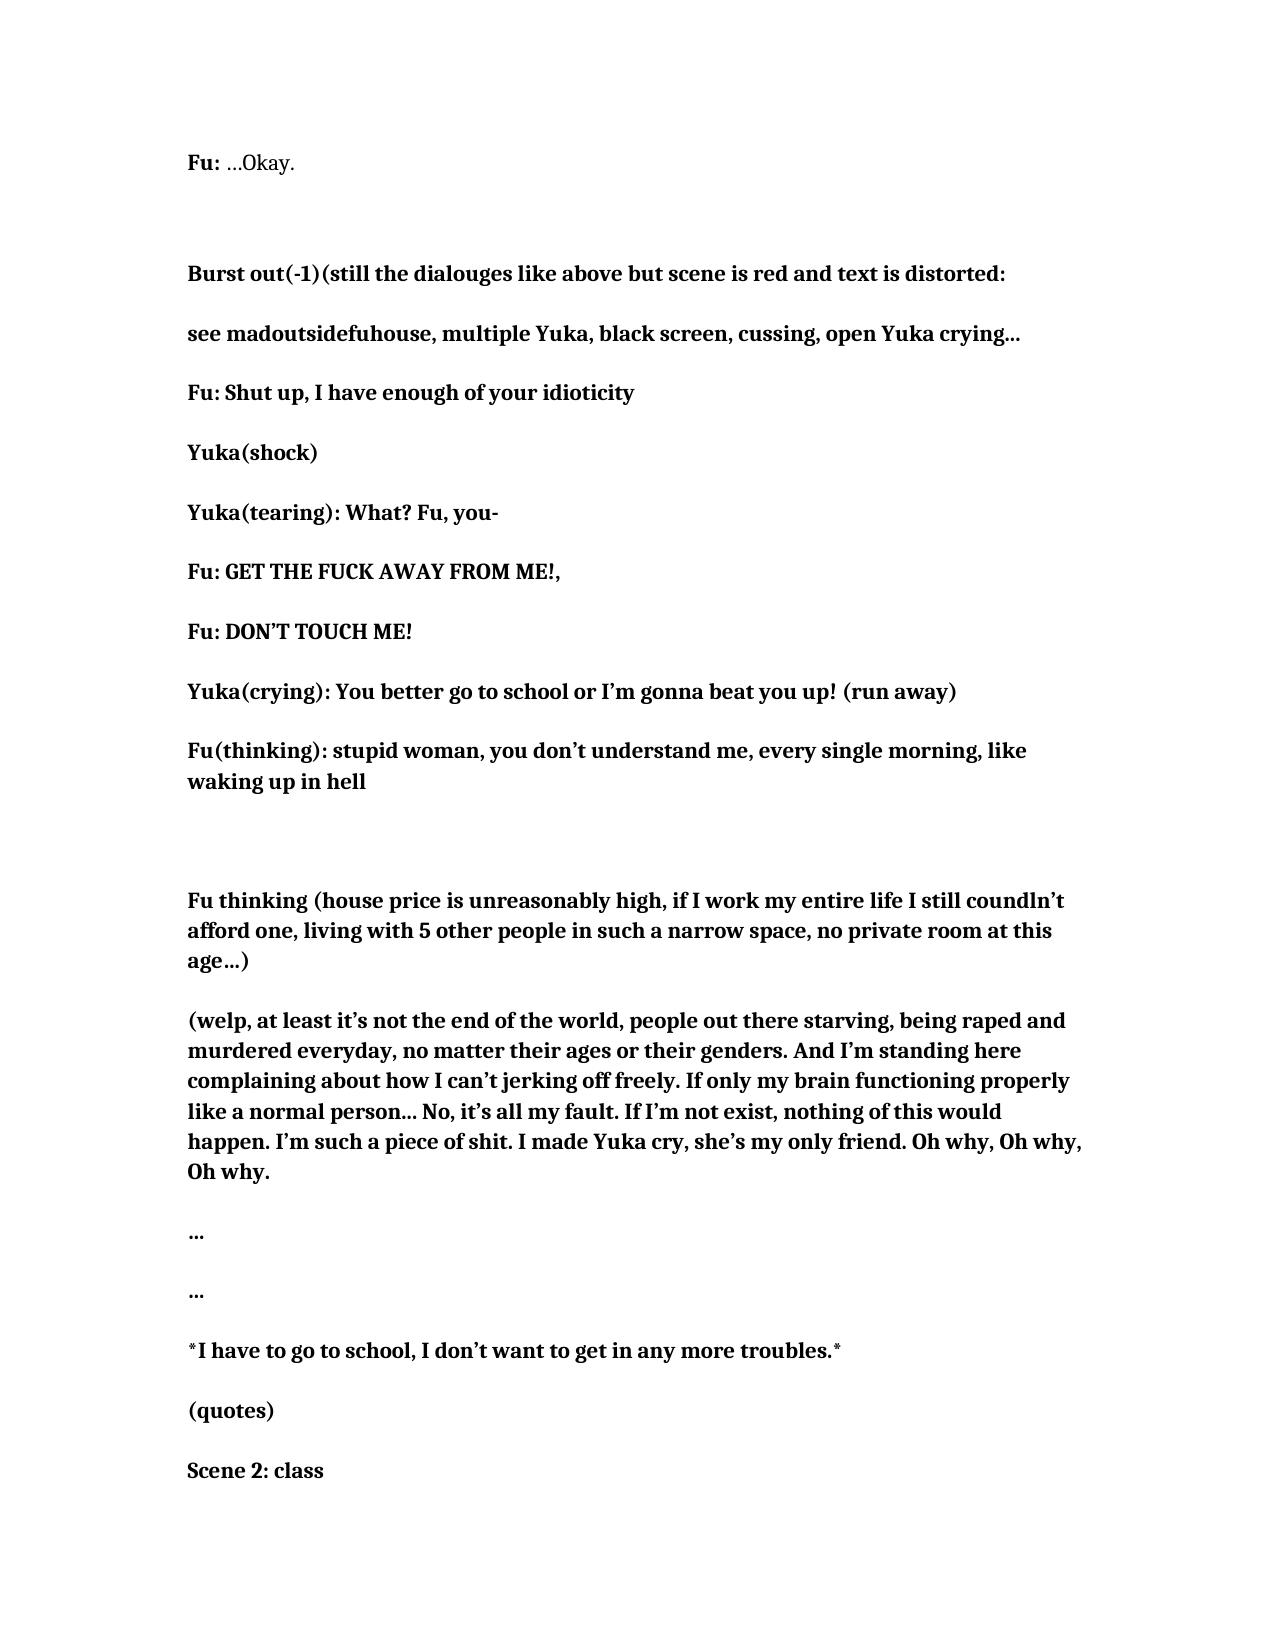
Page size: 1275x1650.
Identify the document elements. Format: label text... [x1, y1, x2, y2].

text Fu: GET THE FUCK AWAY FROM ME!, [187, 559, 1087, 586]
text (quotes) [187, 1398, 1087, 1424]
text Scene 2: class [187, 1457, 1087, 1484]
text Fu thinking (house price is unreasonably high, if I work my entire life I still coundln’t afford one, living with 5 other people in such a narrow space, no private room at this age…) [187, 888, 1087, 974]
text Fu: Shut up, I have enough of your idioticity [187, 380, 1087, 406]
text … [187, 1219, 1087, 1245]
text Yuka(crying): You better go to school or I’m gonna beat you up! (run away) [187, 678, 1087, 705]
text Fu: …Okay. [187, 150, 1087, 176]
text see madoutsidefuhouse, multiple Yuka, black screen, cussing, open Yuka crying... [187, 320, 1087, 347]
text (welp, at least it’s not the end of the world, people out there starving, being raped and murdered everyday, no matter their ages or their genders. And I’m standing here complaining about how I can’t jerking off freely. If only my brain functioning properly like a normal person... No, it’s all my fault. If I’m not exist, nothing of this would happen. I’m such a piece of shit. I made Yuka cry, she’s my only friend. Oh why, Oh why, Oh why. [187, 1008, 1087, 1185]
text … [187, 1278, 1087, 1305]
text Yuka(tearing): What? Fu, you- [187, 499, 1087, 526]
text Burst out(-1)(still the dialouges like above but scene is red and text is distorted: [187, 261, 1087, 287]
text *I have to go to school, I don’t want to get in any more troubles.* [187, 1338, 1087, 1364]
text Yuka(shock) [187, 440, 1087, 466]
text Fu: DON’T TOUCH ME! [187, 619, 1087, 645]
text Fu(thinking): stupid woman, you don’t understand me, every single morning, like waking up in hell [187, 738, 1087, 795]
